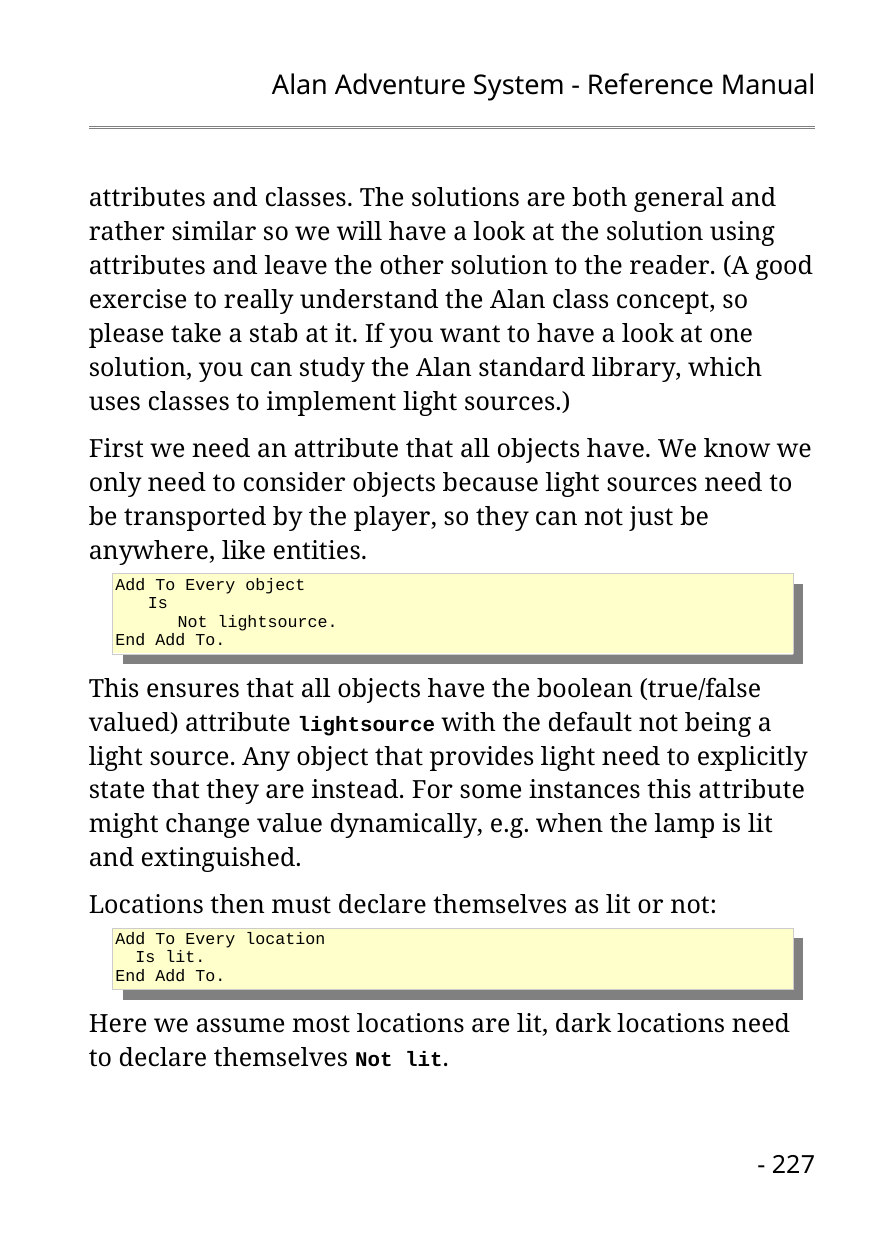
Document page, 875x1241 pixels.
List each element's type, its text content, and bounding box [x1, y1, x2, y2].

text Add To Every location Is lit. End Add To. [113, 929, 793, 989]
text This ensures that all objects have the boolean (true/false valued) attribute lightsource with the default not being a light source. Any object that provides light need to explicitly state that they are instead. For some instances this at­tribute might change value dynamically, e.g. when the lamp is lit and extinguished. [88, 671, 815, 874]
text First we need an attribute that all objects have. We know we only need to consider objects because light sources need to be transported by the player, so they can not just be anywhere, like entities. [88, 431, 815, 567]
text Add To Every object Is Not lightsource. End Add To. [113, 574, 793, 653]
text Here we assume most locations are lit, dark locations need to declare themselves Not lit. [88, 1006, 815, 1074]
text Locations then must declare themselves as lit or not: [88, 887, 815, 921]
text attributes and classes. The solutions are both general and rather similar so we will have a look at the solution using attributes and leave the other solution to the reader. (A good exercise to really understand the Alan class concept, so please take a stab at it. If you want to have a look at one solution, you can study the Alan standard library, which uses classes to implement light sources.) [88, 180, 815, 418]
